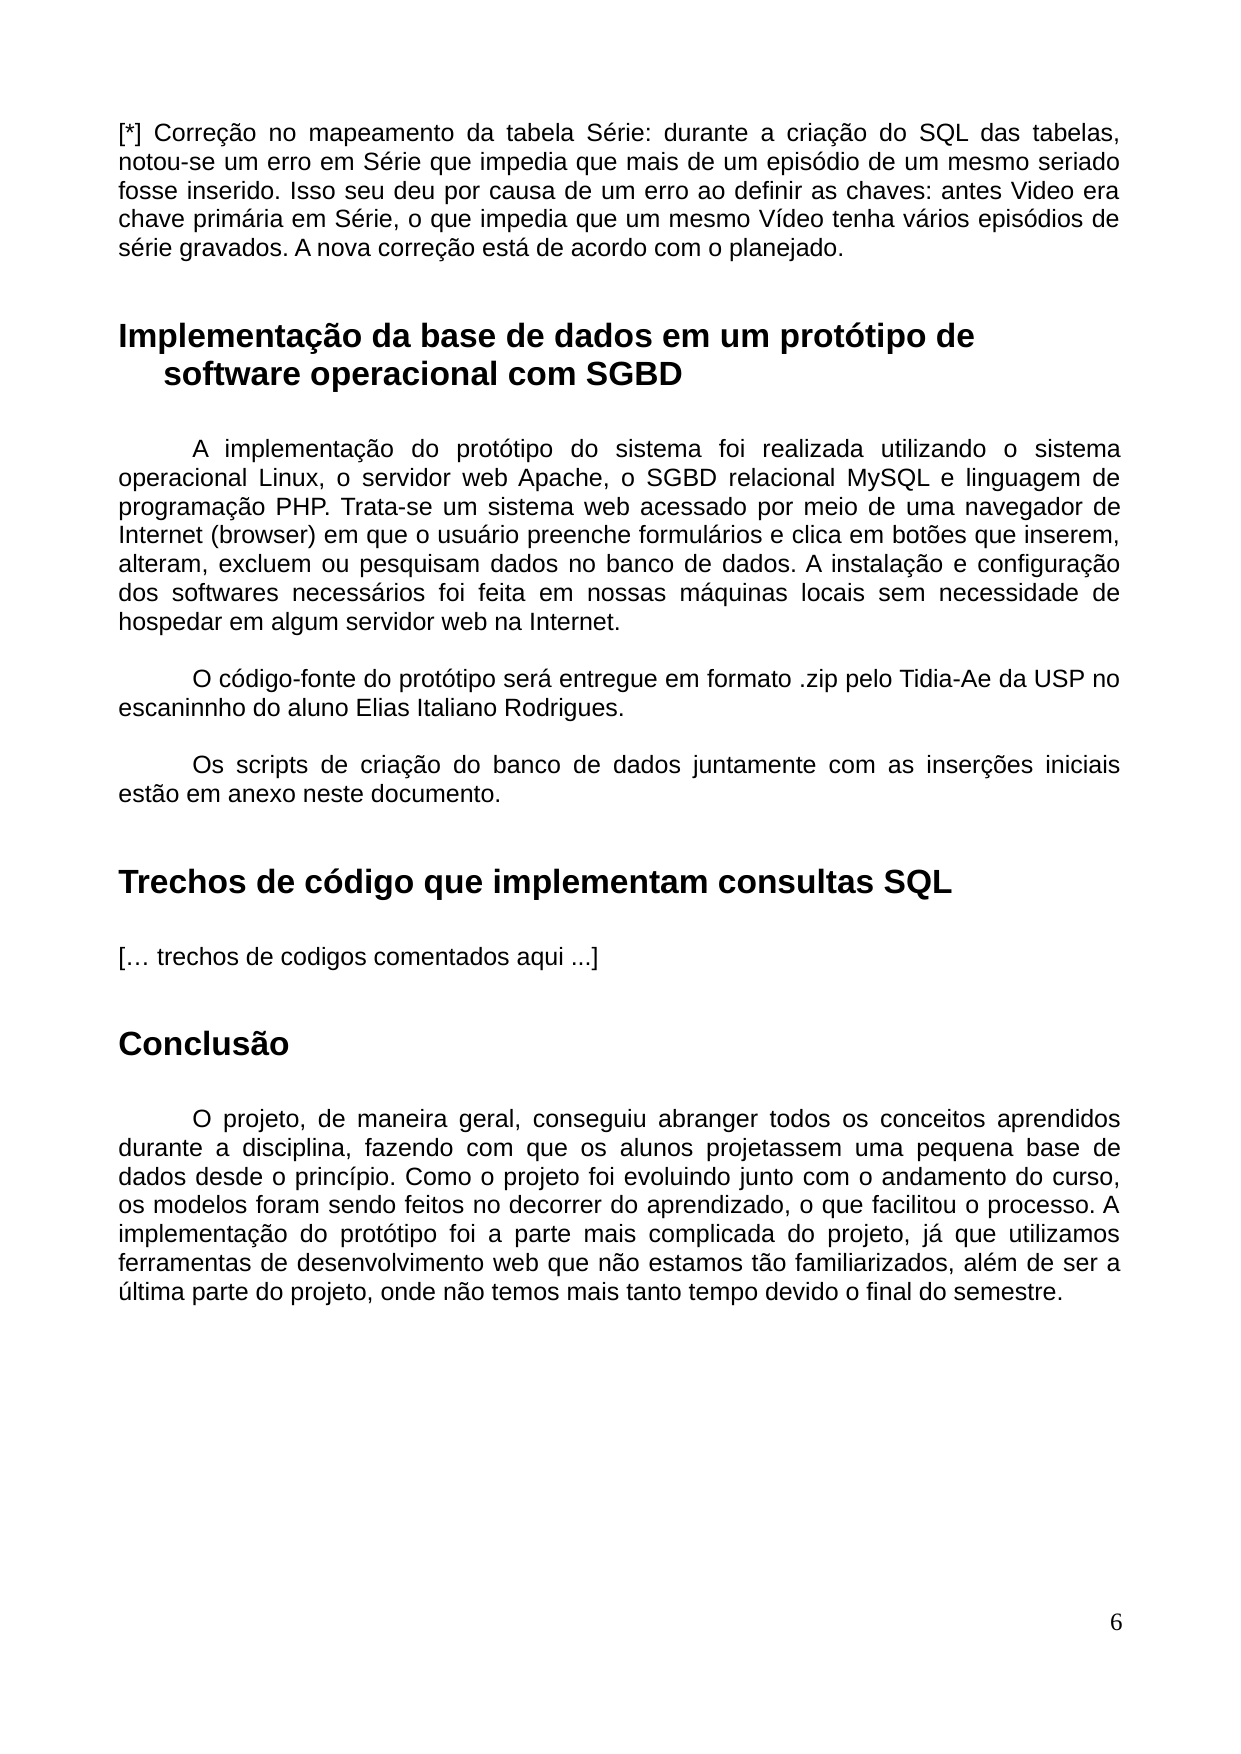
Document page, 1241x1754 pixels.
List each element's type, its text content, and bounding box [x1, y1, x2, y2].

text Os scripts de criação do banco de dados juntamente com as inserções iniciais estão em anexo neste documento. [118, 750, 1122, 808]
text [… trechos de codigos comentados aqui ...] [118, 942, 1122, 970]
text O projeto, de maneira geral, conseguiu abranger todos os conceitos aprendidos durante a disciplina, fazendo com que os alunos projetassem uma pequena base de dados desde o princípio. Como o projeto foi evoluindo junto com o andamento do curso, os modelos foram sendo feitos no decorrer do aprendizado, o que facilitou o processo. A implementação do protótipo foi a parte mais complicada do projeto, já que utilizamos ferramentas de desenvolvimento web que não estamos tão familiarizados, além de ser a última parte do projeto, onde não temos mais tanto tempo devido o final do semestre. [118, 1104, 1122, 1305]
subtitle Implementação da base de dados em um protótipo de software operacional com SGBD [118, 316, 1122, 393]
subtitle Conclusão [118, 1024, 1122, 1063]
text A implementação do protótipo do sistema foi realizada utilizando o sistema operacional Linux, o servidor web Apache, o SGBD relacional MySQL e linguagem de programação PHP. Trata-se um sistema web acessado por meio de uma navegador de Internet (browser) em que o usuário preenche formulários e clica em botões que inserem, alteram, excluem ou pesquisam dados no banco de dados. A instalação e configuração dos softwares necessários foi feita em nossas máquinas locais sem necessidade de hospedar em algum servidor web na Internet. [118, 434, 1122, 635]
subtitle Trechos de código que implementam consultas SQL [118, 862, 1122, 900]
text [*] Correção no mapeamento da tabela Série: durante a criação do SQL das tabelas, notou-se um erro em Série que impedia que mais de um episódio de um mesmo seriado fosse inserido. Isso seu deu por causa de um erro ao definir as chaves: antes Video era chave primária em Série, o que impedia que um mesmo Vídeo tenha vários episódios de série gravados. A nova correção está de acordo com o planejado. [118, 118, 1122, 262]
text O código-fonte do protótipo será entregue em formato .zip pelo Tidia-Ae da USP no escaninnho do aluno Elias Italiano Rodrigues. [118, 664, 1122, 722]
